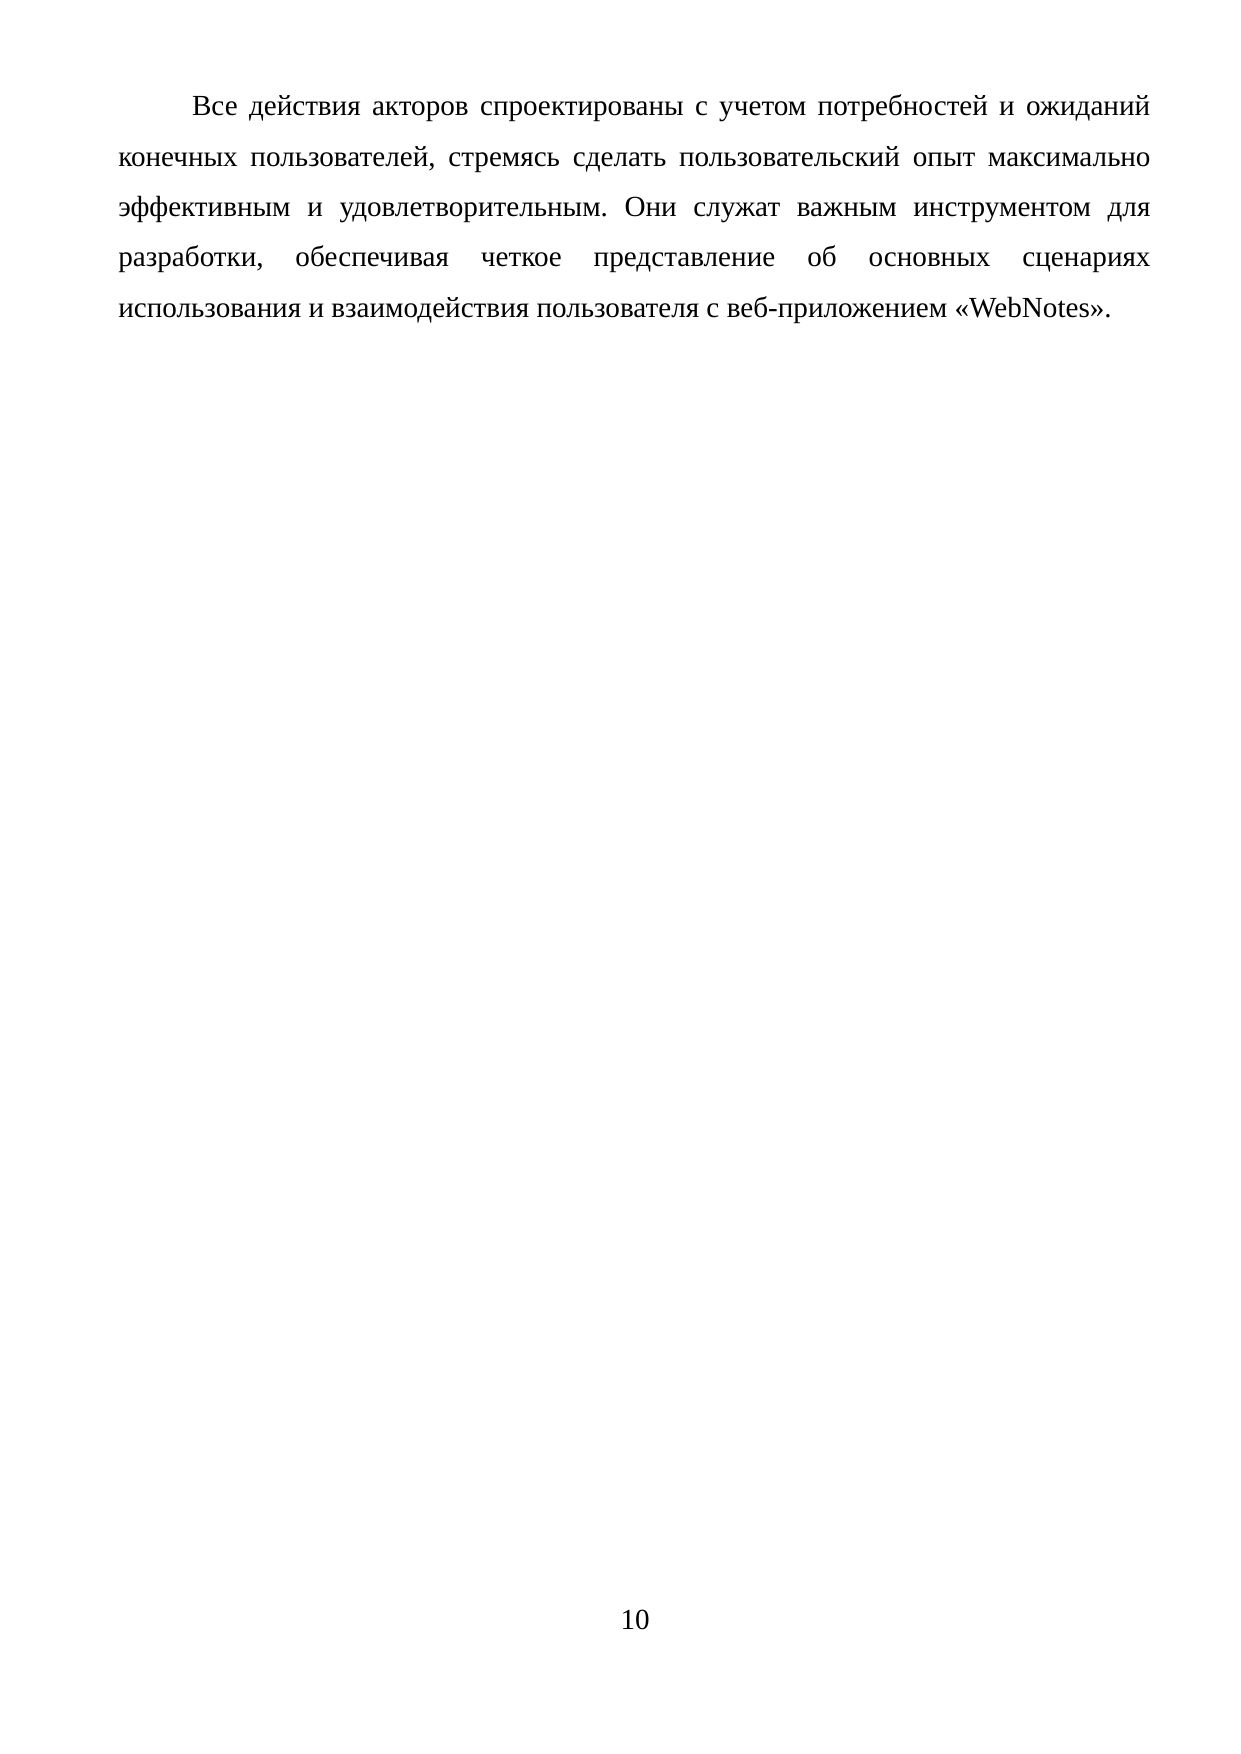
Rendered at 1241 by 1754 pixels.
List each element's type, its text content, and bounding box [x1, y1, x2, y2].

text Все действия акторов спроектированы с учетом потребностей и ожиданий конечных пользователей, стремясь сделать пользовательский опыт максимально эффективным и удовлетворительным. Они служат важным инструментом для разработки, обеспечивая четкое представление об основных сценариях использования и взаимодействия пользователя с веб-приложением «WebNotes». [118, 88, 1152, 323]
